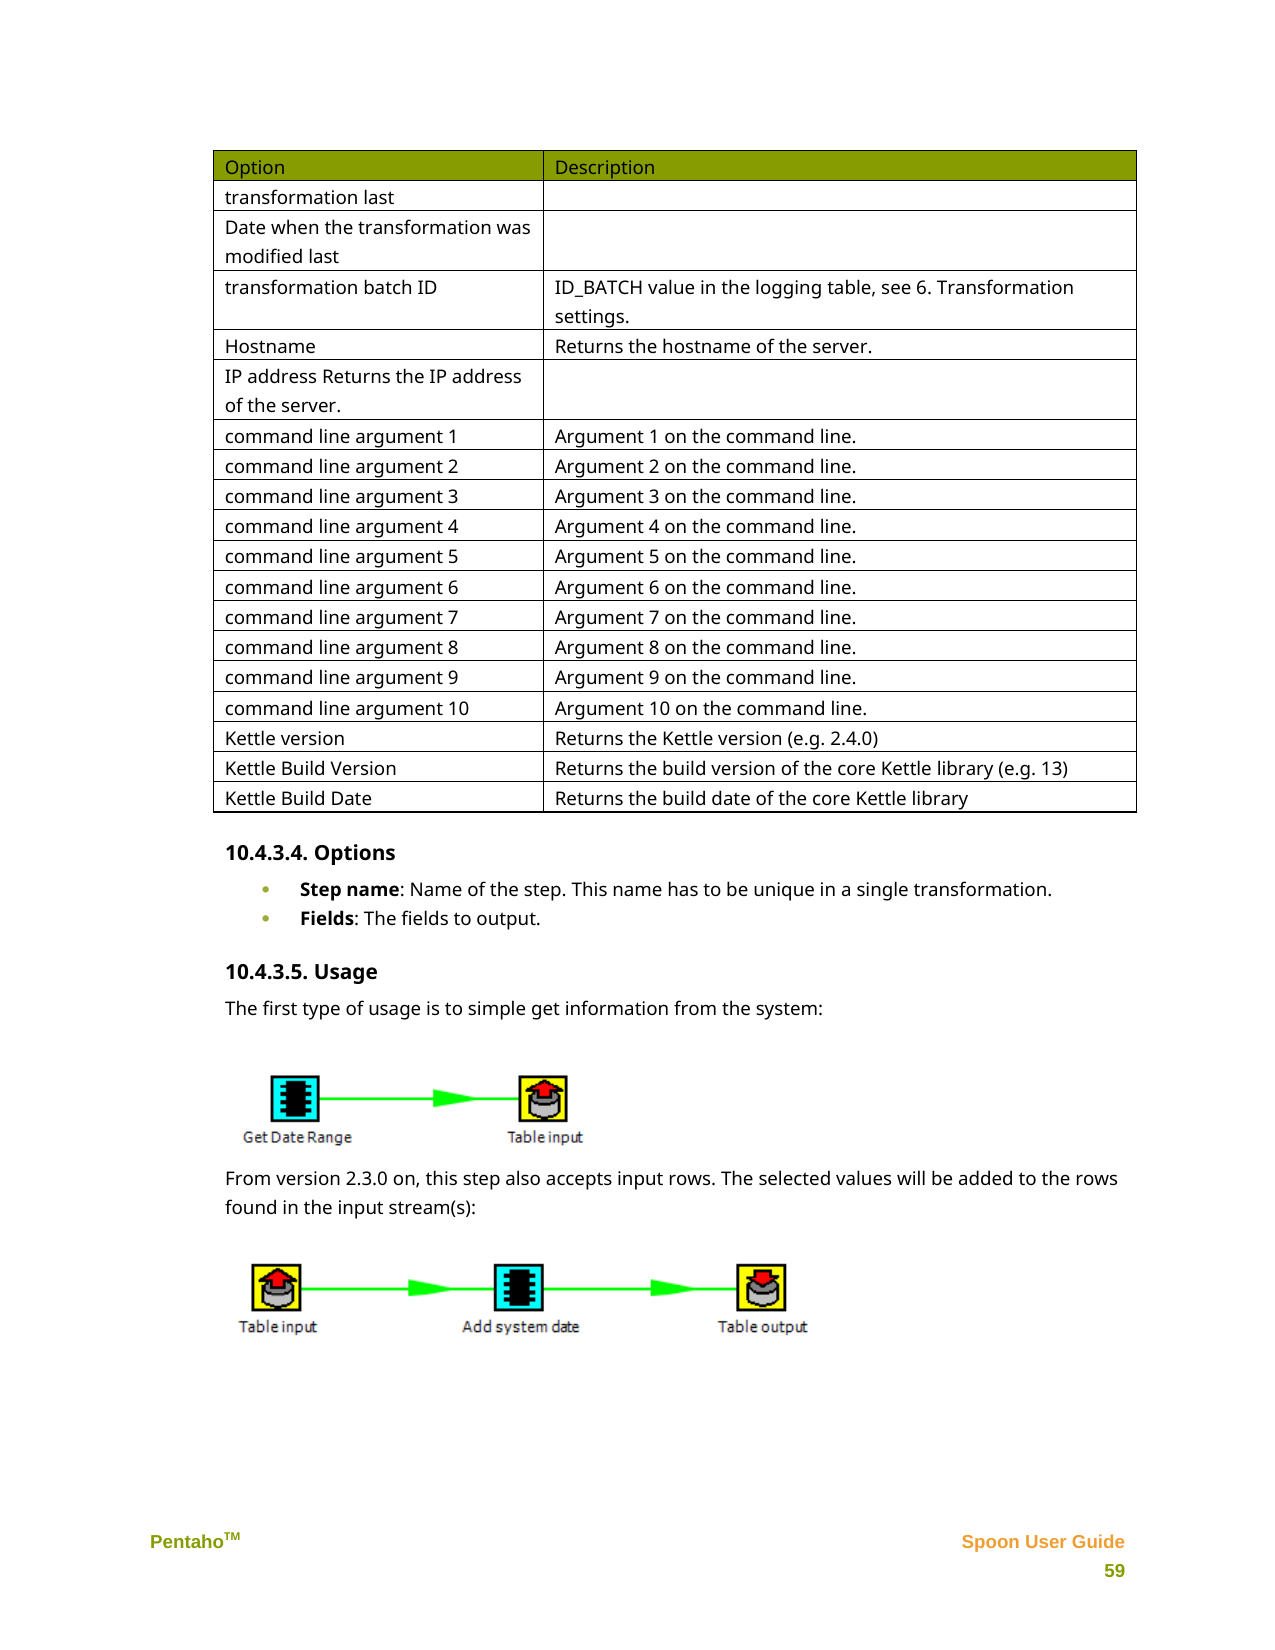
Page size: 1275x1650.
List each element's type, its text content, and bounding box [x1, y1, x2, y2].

table_cell Argument 10 on the command line. [544, 692, 1136, 721]
table_cell command line argument 3 [214, 480, 543, 509]
table_header Option [214, 151, 543, 180]
table_cell Argument 9 on the command line. [544, 661, 1136, 691]
table_cell Returns the hostname of the server. [544, 330, 1136, 359]
table_cell transformation batch ID [214, 271, 543, 329]
table_cell command line argument 9 [214, 661, 543, 691]
table_cell command line argument 1 [214, 420, 543, 449]
list Step name: Name of the step. This name has to be unique in a single transformation. [262, 873, 1125, 902]
table_cell Date when the transformation was modified last [214, 211, 543, 270]
table_cell Argument 2 on the command line. [544, 450, 1136, 479]
list Fields: The fields to output. [262, 902, 1125, 931]
table_cell command line argument 2 [214, 450, 543, 479]
table_cell Argument 4 on the command line. [544, 510, 1136, 539]
table_cell Argument 6 on the command line. [544, 571, 1136, 600]
text From version 2.3.0 on, this step also accepts input rows. The selected values will be added to the rows found in the input stream(s): [225, 1050, 1125, 1220]
table_cell Kettle Build Version [214, 752, 543, 781]
table_cell Returns the build date of the core Kettle library [544, 782, 1136, 811]
table_header Description [544, 151, 1136, 180]
table_cell [544, 181, 1136, 210]
table_cell Argument 5 on the command line. [544, 541, 1136, 570]
table_cell Returns the Kettle version (e.g. 2.4.0) [544, 722, 1136, 751]
table_cell ID_BATCH value in the logging table, see 6. Transformation settings. [544, 271, 1136, 329]
table_cell command line argument 5 [214, 541, 543, 570]
table_cell [544, 360, 1136, 419]
table_cell command line argument 4 [214, 510, 543, 539]
subtitle 10.4.3.4. Options [225, 837, 1125, 867]
table_cell command line argument 10 [214, 692, 543, 721]
table_cell IP address Returns the IP address of the server. [214, 360, 543, 419]
subtitle 10.4.3.5. Usage [225, 956, 1125, 985]
table_cell Hostname [214, 330, 543, 359]
table_cell command line argument 6 [214, 571, 543, 600]
table_cell Argument 3 on the command line. [544, 480, 1136, 509]
text The first type of usage is to simple get information from the system: [225, 992, 1125, 1021]
table_cell Argument 1 on the command line. [544, 420, 1136, 449]
table_cell Returns the build version of the core Kettle library (e.g. 13) [544, 752, 1136, 781]
table_cell Argument 7 on the command line. [544, 601, 1136, 630]
table_cell Kettle Build Date [214, 782, 543, 811]
table_cell command line argument 8 [214, 631, 543, 660]
table_cell [544, 211, 1136, 270]
table_cell Kettle version [214, 722, 543, 751]
table_cell transformation last [214, 181, 543, 210]
table_cell command line argument 7 [214, 601, 543, 630]
table_cell Argument 8 on the command line. [544, 631, 1136, 660]
